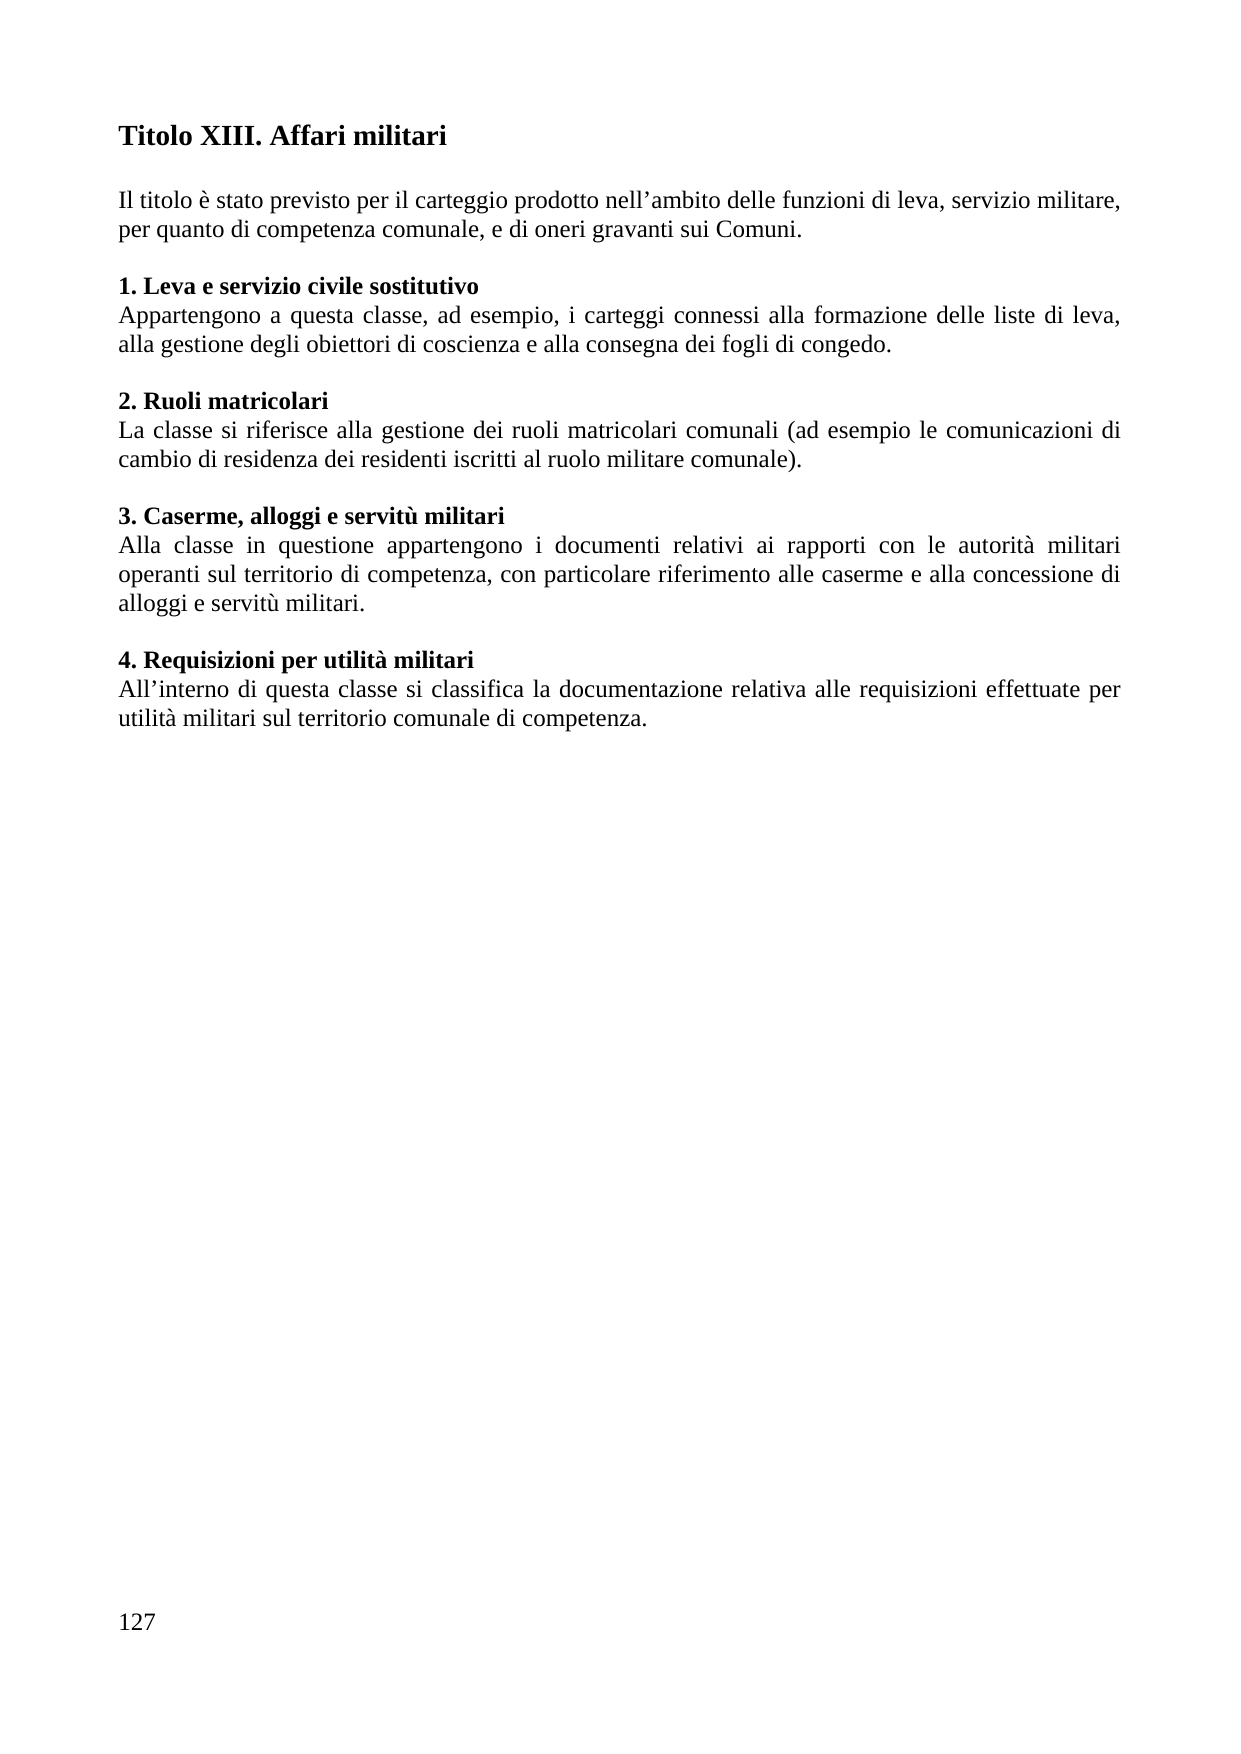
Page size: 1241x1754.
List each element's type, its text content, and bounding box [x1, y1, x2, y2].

text 4. Requisizioni per utilità militari [118, 645, 1122, 674]
text 1. Leva e servizio civile sostitutivo [118, 271, 1122, 300]
text Appartengono a questa classe, ad esempio, i carteggi connessi alla formazione delle liste di leva, alla gestione degli obiettori di coscienza e alla consegna dei fogli di congedo. [118, 300, 1122, 358]
text La classe si riferisce alla gestione dei ruoli matricolari comunali (ad esempio le comunicazioni di cambio di residenza dei residenti iscritti al ruolo militare comunale). [118, 415, 1122, 473]
text Titolo XIII. Affari militari [118, 118, 1122, 152]
text Alla classe in questione appartengono i documenti relativi ai rapporti con le autorità militari operanti sul territorio di competenza, con particolare riferimento alle caserme e alla concessione di alloggi e servitù militari. [118, 530, 1122, 616]
text 2. Ruoli matricolari [118, 386, 1122, 415]
text 3. Caserme, alloggi e servitù militari [118, 501, 1122, 530]
text All’interno di questa classe si classifica la documentazione relativa alle requisizioni effettuate per utilità militari sul territorio comunale di competenza. [118, 674, 1122, 731]
text Il titolo è stato previsto per il carteggio prodotto nell’ambito delle funzioni di leva, servizio militare, per quanto di competenza comunale, e di oneri gravanti sui Comuni. [118, 185, 1122, 243]
